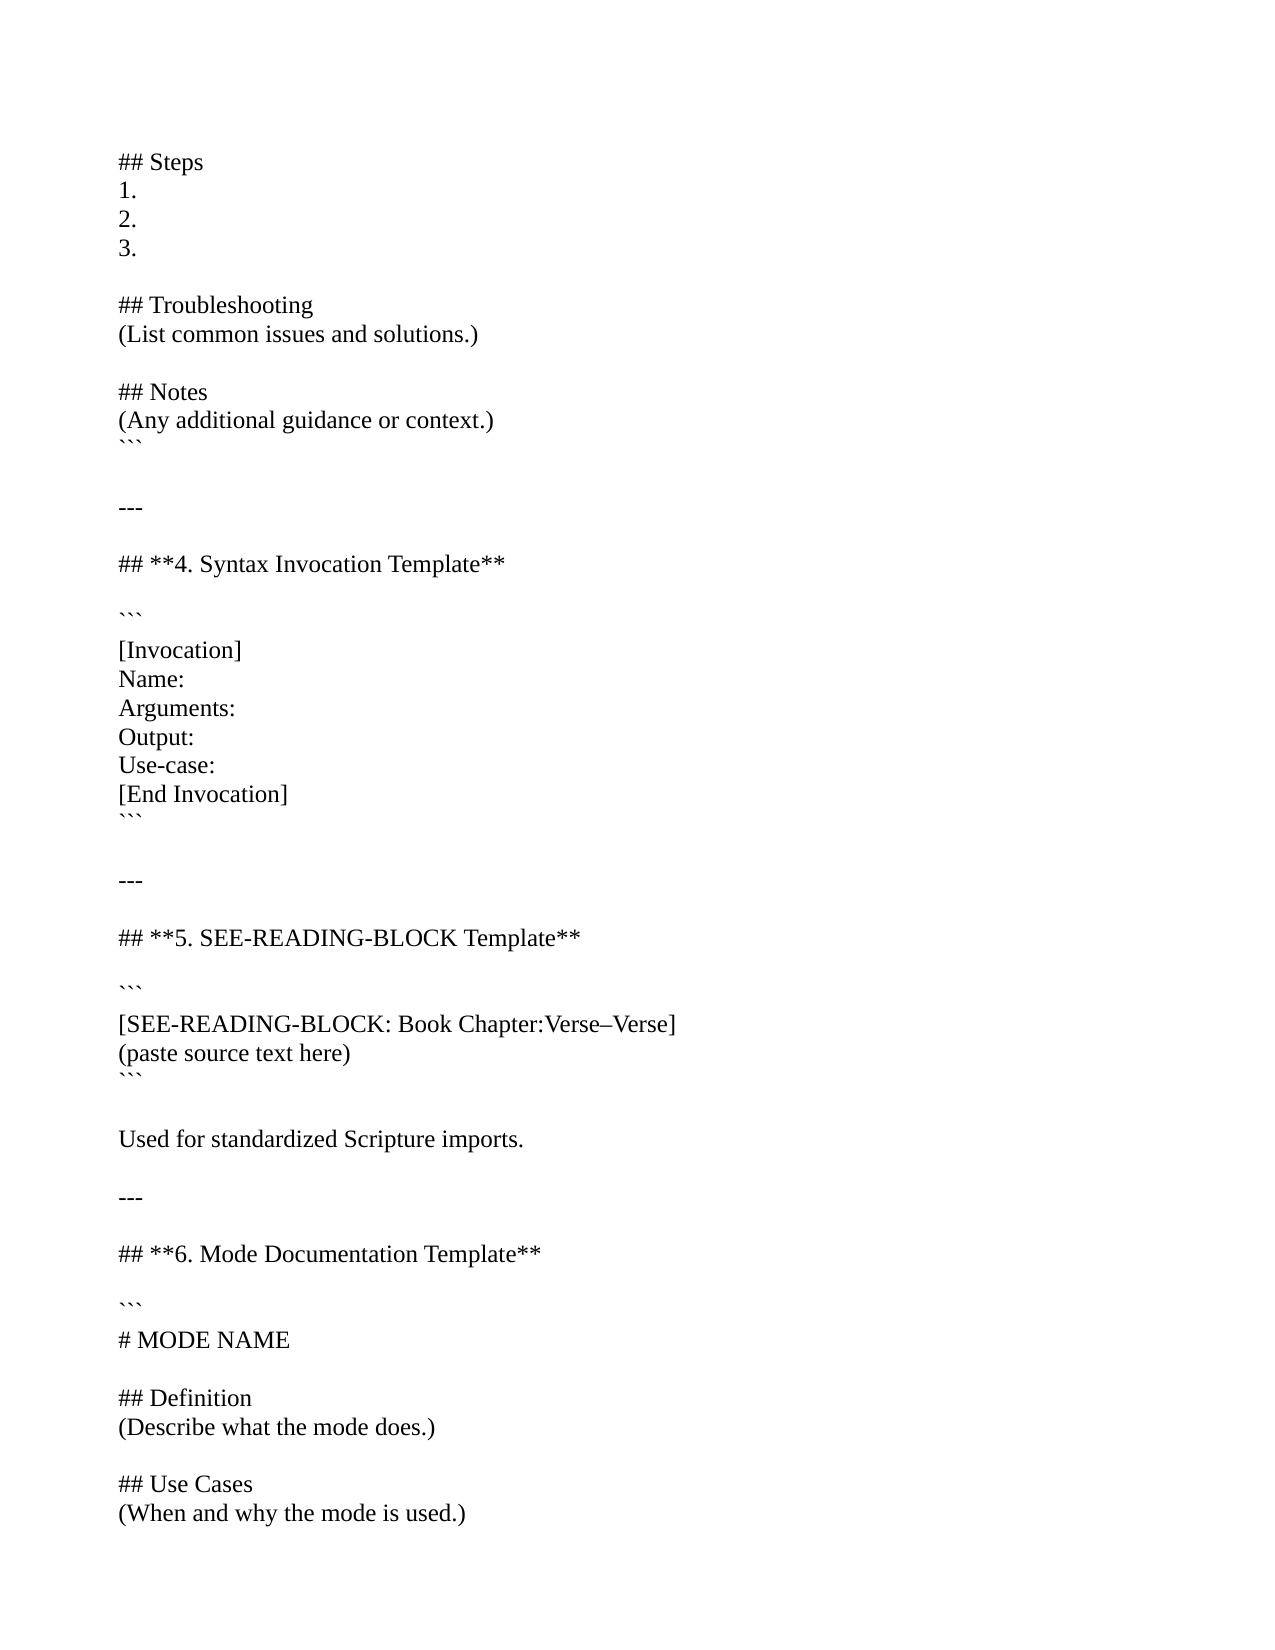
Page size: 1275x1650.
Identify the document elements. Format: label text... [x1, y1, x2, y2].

text (paste source text here) [118, 1038, 1157, 1067]
text ## **5. SEE-READING-BLOCK Template** [118, 923, 1157, 952]
text 3. [118, 233, 1157, 262]
text ``` [118, 981, 1157, 1009]
text --- [118, 866, 1157, 894]
text ## Use Cases [118, 1469, 1157, 1498]
text ## Definition [118, 1383, 1157, 1412]
text Arguments: [118, 693, 1157, 722]
text ``` [118, 1297, 1157, 1326]
text ## Steps [118, 147, 1157, 176]
text [End Invocation] [118, 779, 1157, 808]
text # MODE NAME [118, 1326, 1157, 1354]
text (List common issues and solutions.) [118, 319, 1157, 348]
text 2. [118, 204, 1157, 233]
text Used for standardized Scripture imports. [118, 1124, 1157, 1153]
text (Any additional guidance or context.) [118, 406, 1157, 434]
text ``` [118, 434, 1157, 463]
text [Invocation] [118, 636, 1157, 664]
text --- [118, 492, 1157, 521]
text ``` [118, 808, 1157, 837]
text --- [118, 1182, 1157, 1211]
text ## **6. Mode Documentation Template** [118, 1239, 1157, 1268]
text (When and why the mode is used.) [118, 1498, 1157, 1527]
text ``` [118, 1067, 1157, 1096]
text ## **4. Syntax Invocation Template** [118, 549, 1157, 578]
text ## Notes [118, 377, 1157, 406]
text (Describe what the mode does.) [118, 1412, 1157, 1441]
text Name: [118, 664, 1157, 693]
text Use-case: [118, 751, 1157, 779]
text ``` [118, 607, 1157, 636]
text [SEE-READING-BLOCK: Book Chapter:Verse–Verse] [118, 1009, 1157, 1038]
text Output: [118, 722, 1157, 751]
text 1. [118, 176, 1157, 204]
text ## Troubleshooting [118, 291, 1157, 319]
